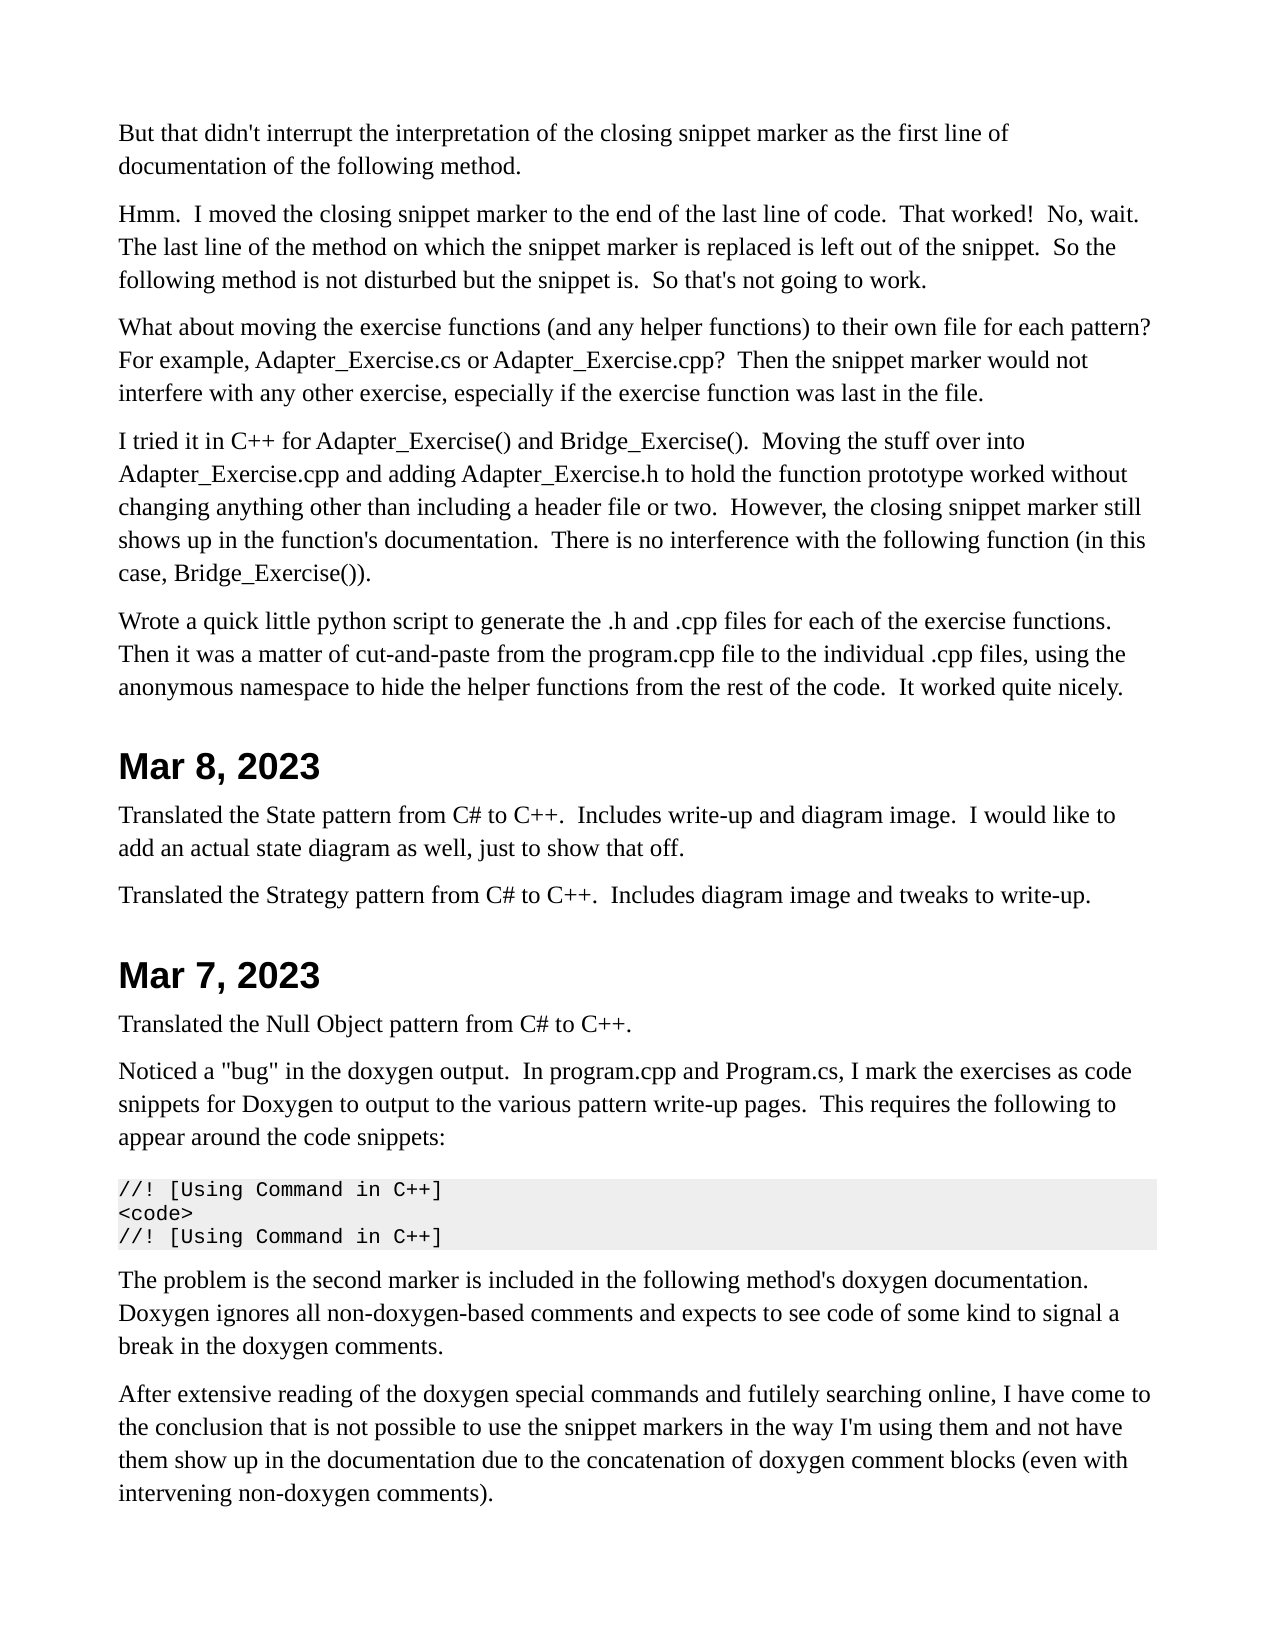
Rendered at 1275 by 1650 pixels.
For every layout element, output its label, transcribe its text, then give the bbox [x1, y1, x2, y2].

text Translated the State pattern from C# to C++. Includes write-up and diagram image. I would like to add an actual state diagram as well, just to show that off. [118, 800, 1157, 862]
text Hmm. I moved the closing snippet marker to the end of the last line of code. That worked! No, wait. The last line of the method on which the snippet marker is replaced is left out of the snippet. So the following method is not disturbed but the snippet is. So that's not going to work. [118, 199, 1157, 293]
text But that didn't interrupt the interpretation of the closing snippet marker as the first line of documentation of the following method. [118, 118, 1157, 180]
subtitle Mar 7, 2023 [118, 953, 1157, 996]
text I tried it in C++ for Adapter_Exercise() and Bridge_Exercise(). Moving the stuff over into Adapter_Exercise.cpp and adding Adapter_Exercise.h to hold the function prototype worked without changing anything other than including a header file or two. However, the closing snippet marker still shows up in the function's documentation. There is no interference with the following function (in this case, Bridge_Exercise()). [118, 426, 1157, 587]
text After extensive reading of the doxygen special commands and futilely searching online, I have come to the conclusion that is not possible to use the snippet markers in the way I'm using them and not have them show up in the documentation due to the concatenation of doxygen comment blocks (even with intervening non-doxygen comments). [118, 1379, 1157, 1506]
text What about moving the exercise functions (and any helper functions) to their own file for each pattern? For example, Adapter_Exercise.cs or Adapter_Exercise.cpp? Then the snippet marker would not interfere with any other exercise, especially if the exercise function was last in the file. [118, 312, 1157, 407]
text Noticed a "bug" in the doxygen output. In program.cpp and Program.cs, I mark the exercises as code snippets for Doxygen to output to the various pattern write-up pages. This requires the following to appear around the code snippets: [118, 1056, 1157, 1151]
text The problem is the second marker is included in the following method's doxygen documentation. Doxygen ignores all non-doxygen-based comments and expects to see code of some kind to signal a break in the doxygen comments. [118, 1265, 1157, 1360]
text //! [Using Command in C++] [118, 1179, 1157, 1203]
text <code> [118, 1203, 1157, 1226]
text Wrote a quick little python script to generate the .h and .cpp files for each of the exercise functions. Then it was a matter of cut-and-paste from the program.cpp file to the individual .cpp files, using the anonymous namespace to hide the helper functions from the rest of the code. It worked quite nicely. [118, 606, 1157, 701]
text Translated the Null Object pattern from C# to C++. [118, 1009, 1157, 1038]
subtitle Mar 8, 2023 [118, 744, 1157, 787]
text //! [Using Command in C++] [118, 1226, 1157, 1250]
text Translated the Strategy pattern from C# to C++. Includes diagram image and tweaks to write-up. [118, 881, 1157, 909]
